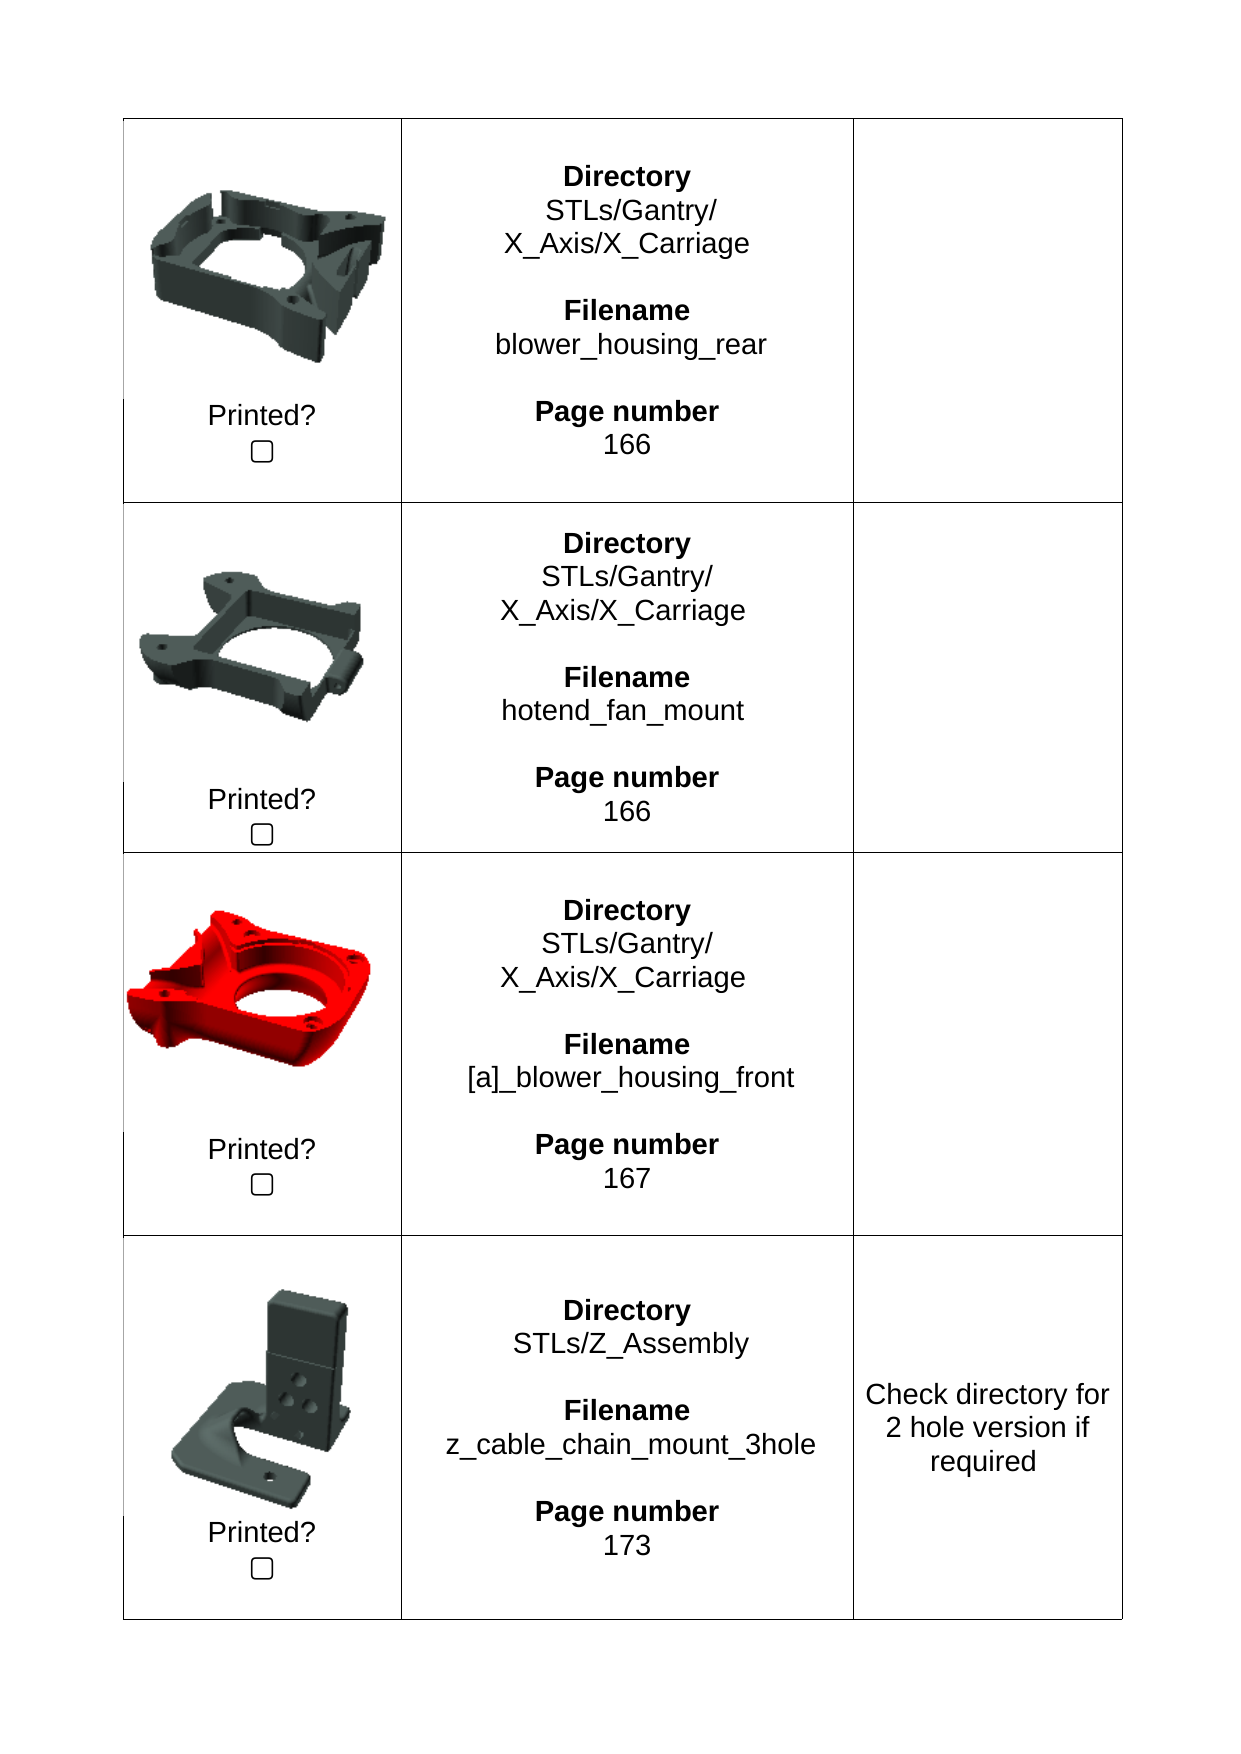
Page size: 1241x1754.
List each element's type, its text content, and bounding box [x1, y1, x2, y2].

table_cell Directory STLs/Gantry/ X_Axis/X_Carriage Filename blower_housing_rear Page number 166 [402, 119, 853, 502]
table_cell Printed? ▢ [124, 399, 401, 502]
table_cell Directory STLs/Gantry/ X_Axis/X_Carriage Filename hotend_fan_mount Page number 166 [402, 503, 853, 852]
table_cell Directory STLs/Gantry/ X_Axis/X_Carriage Filename [a]_blower_housing_front Page number 167 [402, 853, 853, 1235]
table_cell Printed? ▢ [124, 1132, 401, 1235]
table_cell [854, 119, 1122, 502]
picture [123, 1238, 401, 1516]
table_cell Check directory for 2 hole version if required [854, 1236, 1122, 1619]
table_cell Printed? ▢ [124, 1516, 401, 1619]
table_cell [854, 853, 1122, 1235]
picture [123, 854, 401, 1132]
table_cell Directory STLs/Z_Assembly Filename z_cable_chain_mount_3hole Page number 173 [402, 1236, 853, 1619]
table_cell [854, 503, 1122, 852]
table_cell Printed? ▢ [124, 782, 401, 852]
picture [123, 121, 401, 399]
picture [123, 504, 401, 782]
